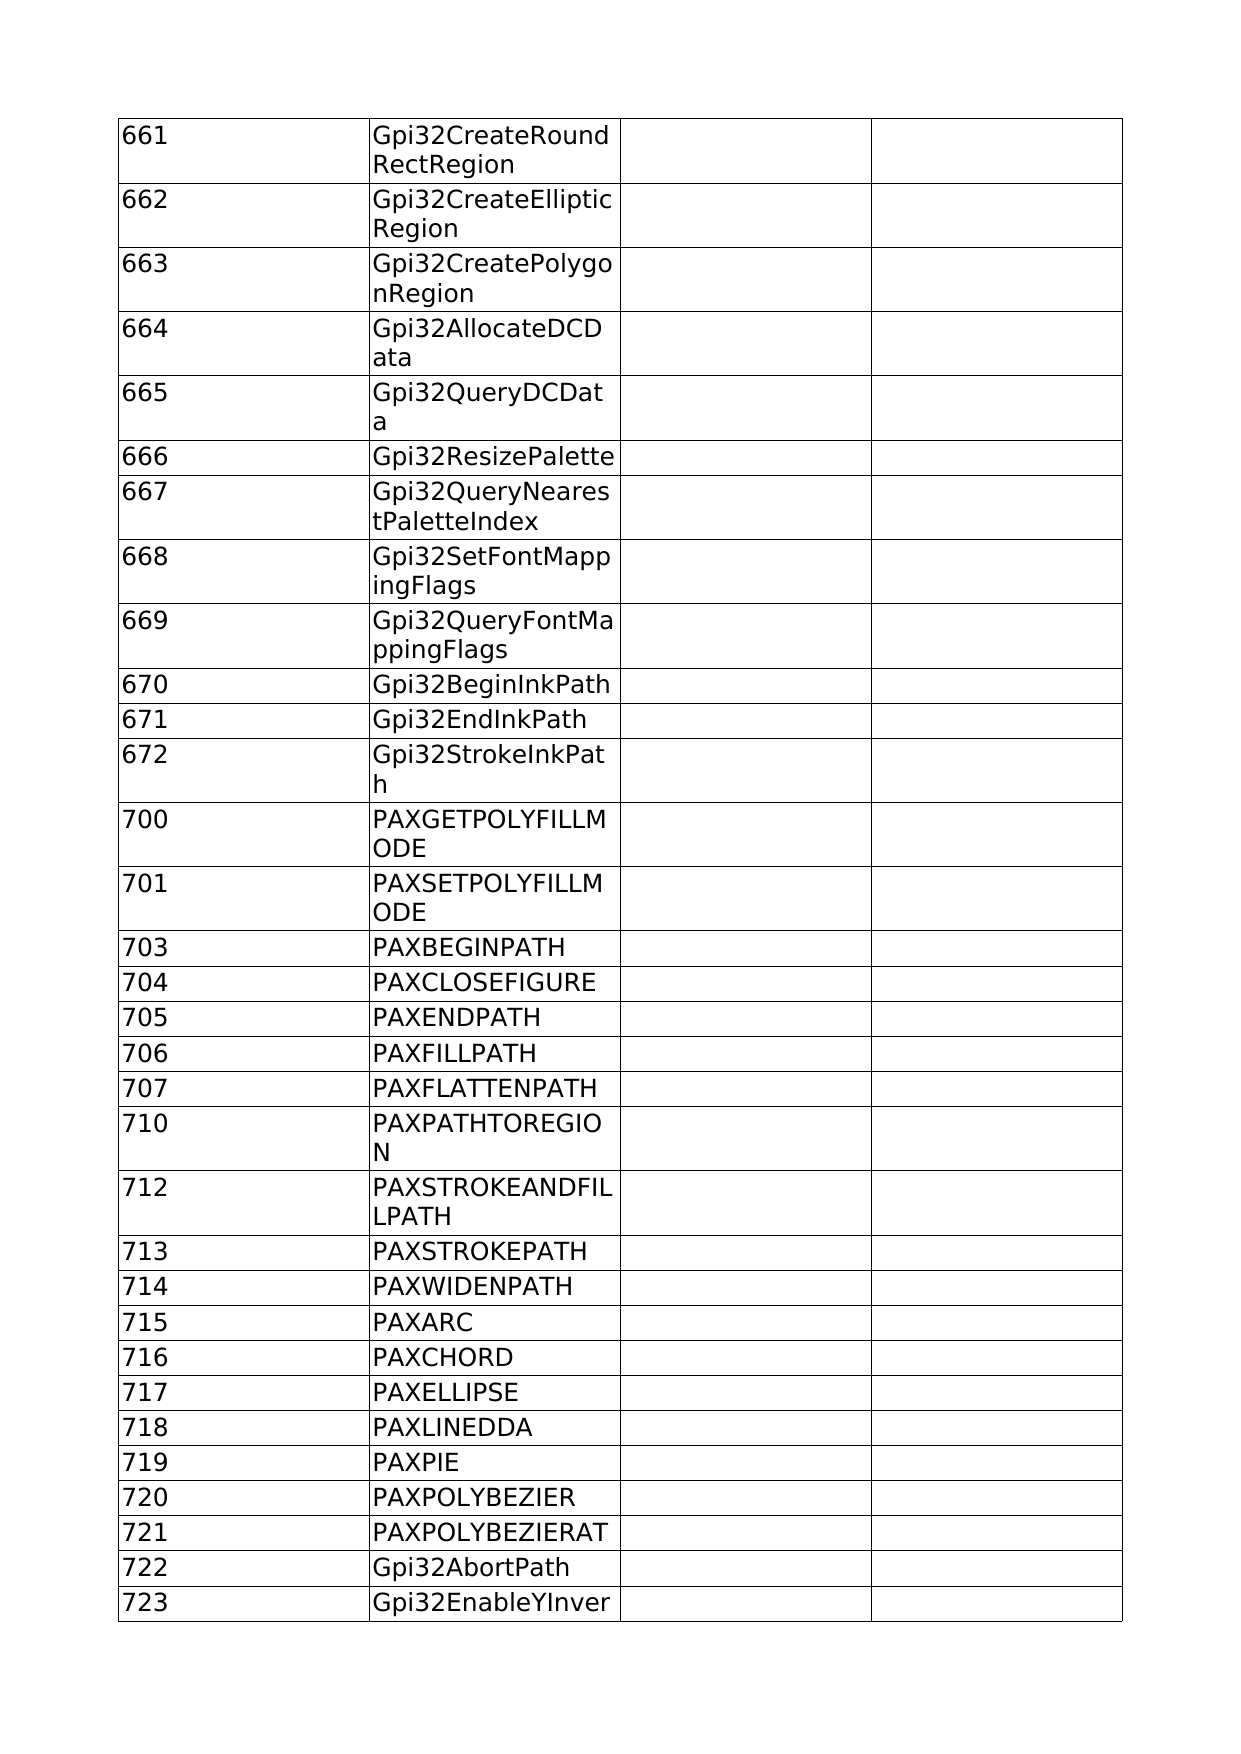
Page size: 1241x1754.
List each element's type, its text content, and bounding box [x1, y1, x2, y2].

table_cell 663 [119, 248, 369, 311]
table_cell 714 [119, 1271, 369, 1305]
table_cell [872, 1551, 1122, 1586]
table_cell 715 [119, 1306, 369, 1340]
table_cell [872, 540, 1122, 603]
table_cell [621, 312, 871, 375]
table_cell 664 [119, 312, 369, 375]
table_cell [872, 604, 1122, 667]
table_cell [872, 1107, 1122, 1170]
table_cell [872, 1171, 1122, 1234]
table_cell PAXPATHTOREGION [370, 1107, 620, 1170]
table_cell [872, 669, 1122, 702]
table_cell [621, 1236, 871, 1269]
table_cell [872, 803, 1122, 866]
table_cell Gpi32CreateRoundRectRegion [370, 119, 620, 182]
table_cell PAXFLATTENPATH [370, 1072, 620, 1106]
table_cell Gpi32CreatePolygonRegion [370, 248, 620, 311]
table_cell [872, 1446, 1122, 1480]
table_cell 710 [119, 1107, 369, 1170]
table_cell 700 [119, 803, 369, 866]
table_cell Gpi32ResizePalette [370, 441, 620, 474]
table_cell [621, 739, 871, 802]
table_cell 662 [119, 184, 369, 247]
table_cell 704 [119, 967, 369, 1001]
table_cell [621, 1446, 871, 1480]
table_cell Gpi32QueryDCData [370, 376, 620, 439]
table_cell 672 [119, 739, 369, 802]
table_cell 706 [119, 1037, 369, 1071]
table_cell Gpi32EndInkPath [370, 704, 620, 738]
table_cell PAXSTROKEANDFILLPATH [370, 1171, 620, 1234]
table_cell PAXELLIPSE [370, 1376, 620, 1410]
table_cell 670 [119, 669, 369, 702]
table_cell 721 [119, 1516, 369, 1550]
table_cell 722 [119, 1551, 369, 1586]
table_cell [621, 441, 871, 474]
table_cell 723 [119, 1587, 369, 1621]
table_cell Gpi32AllocateDCData [370, 312, 620, 375]
table_cell [621, 1037, 871, 1071]
table_cell [872, 1516, 1122, 1550]
table_cell [621, 1271, 871, 1305]
table_cell [872, 1037, 1122, 1071]
table_cell [872, 441, 1122, 474]
table_cell Gpi32BeginInkPath [370, 669, 620, 702]
table_cell [621, 1072, 871, 1106]
table_cell [872, 1306, 1122, 1340]
table_cell [872, 1411, 1122, 1445]
table_cell 717 [119, 1376, 369, 1410]
table_cell PAXCHORD [370, 1341, 620, 1375]
table_cell PAXARC [370, 1306, 620, 1340]
table_cell Gpi32SetFontMappingFlags [370, 540, 620, 603]
table_cell 671 [119, 704, 369, 738]
table_cell Gpi32StrokeInkPath [370, 739, 620, 802]
table_cell [621, 803, 871, 866]
table_cell 719 [119, 1446, 369, 1480]
table_cell [621, 476, 871, 539]
table_cell [872, 1587, 1122, 1621]
table_cell PAXGETPOLYFILLMODE [370, 803, 620, 866]
table_cell [621, 1551, 871, 1586]
table_cell [621, 184, 871, 247]
table_cell [621, 704, 871, 738]
table_cell [621, 119, 871, 182]
table_cell 712 [119, 1171, 369, 1234]
table_cell [872, 1072, 1122, 1106]
table_cell 713 [119, 1236, 369, 1269]
table_cell Gpi32QueryFontMappingFlags [370, 604, 620, 667]
table_cell [872, 476, 1122, 539]
table_cell [872, 739, 1122, 802]
table_cell PAXCLOSEFIGURE [370, 967, 620, 1001]
table_cell PAXWIDENPATH [370, 1271, 620, 1305]
table_cell Gpi32EnableYInver [370, 1587, 620, 1621]
table_cell [872, 119, 1122, 182]
table_cell [621, 248, 871, 311]
table_cell Gpi32QueryNearestPaletteIndex [370, 476, 620, 539]
table_cell [872, 1002, 1122, 1036]
table_cell 707 [119, 1072, 369, 1106]
table_cell Gpi32AbortPath [370, 1551, 620, 1586]
table_cell 705 [119, 1002, 369, 1036]
table_cell [621, 1341, 871, 1375]
table_cell PAXENDPATH [370, 1002, 620, 1036]
table_cell 666 [119, 441, 369, 474]
table_cell [872, 704, 1122, 738]
table_cell 667 [119, 476, 369, 539]
table_cell PAXPIE [370, 1446, 620, 1480]
table_cell [621, 1481, 871, 1515]
table_cell 669 [119, 604, 369, 667]
table_cell [621, 1002, 871, 1036]
table_cell 668 [119, 540, 369, 603]
table_cell [872, 376, 1122, 439]
table_cell [621, 1306, 871, 1340]
table_cell Gpi32CreateEllipticRegion [370, 184, 620, 247]
table_cell [872, 1236, 1122, 1269]
table_cell [621, 1107, 871, 1170]
table_cell 703 [119, 931, 369, 966]
table_cell 718 [119, 1411, 369, 1445]
table_cell 720 [119, 1481, 369, 1515]
table_cell 661 [119, 119, 369, 182]
table_cell [872, 1341, 1122, 1375]
table_cell [872, 931, 1122, 966]
table_cell [621, 1376, 871, 1410]
table_cell [621, 1587, 871, 1621]
table_cell [872, 1271, 1122, 1305]
table_cell [872, 184, 1122, 247]
table_cell [872, 867, 1122, 930]
table_cell 716 [119, 1341, 369, 1375]
table_cell PAXLINEDDA [370, 1411, 620, 1445]
table_cell PAXBEGINPATH [370, 931, 620, 966]
table_cell [621, 604, 871, 667]
table_cell PAXPOLYBEZIER [370, 1481, 620, 1515]
table_cell [872, 248, 1122, 311]
table_cell 701 [119, 867, 369, 930]
table_cell PAXPOLYBEZIERAT [370, 1516, 620, 1550]
table_cell PAXSETPOLYFILLMODE [370, 867, 620, 930]
table_cell [872, 1481, 1122, 1515]
table_cell [621, 967, 871, 1001]
table_cell PAXFILLPATH [370, 1037, 620, 1071]
table_cell [621, 669, 871, 702]
table_cell [872, 1376, 1122, 1410]
table_cell 665 [119, 376, 369, 439]
table_cell [621, 540, 871, 603]
table_cell [621, 376, 871, 439]
table_cell [621, 1411, 871, 1445]
table_cell PAXSTROKEPATH [370, 1236, 620, 1269]
table_cell [621, 867, 871, 930]
table_cell [872, 312, 1122, 375]
table_cell [621, 931, 871, 966]
table_cell [872, 967, 1122, 1001]
table_cell [621, 1516, 871, 1550]
table_cell [621, 1171, 871, 1234]
